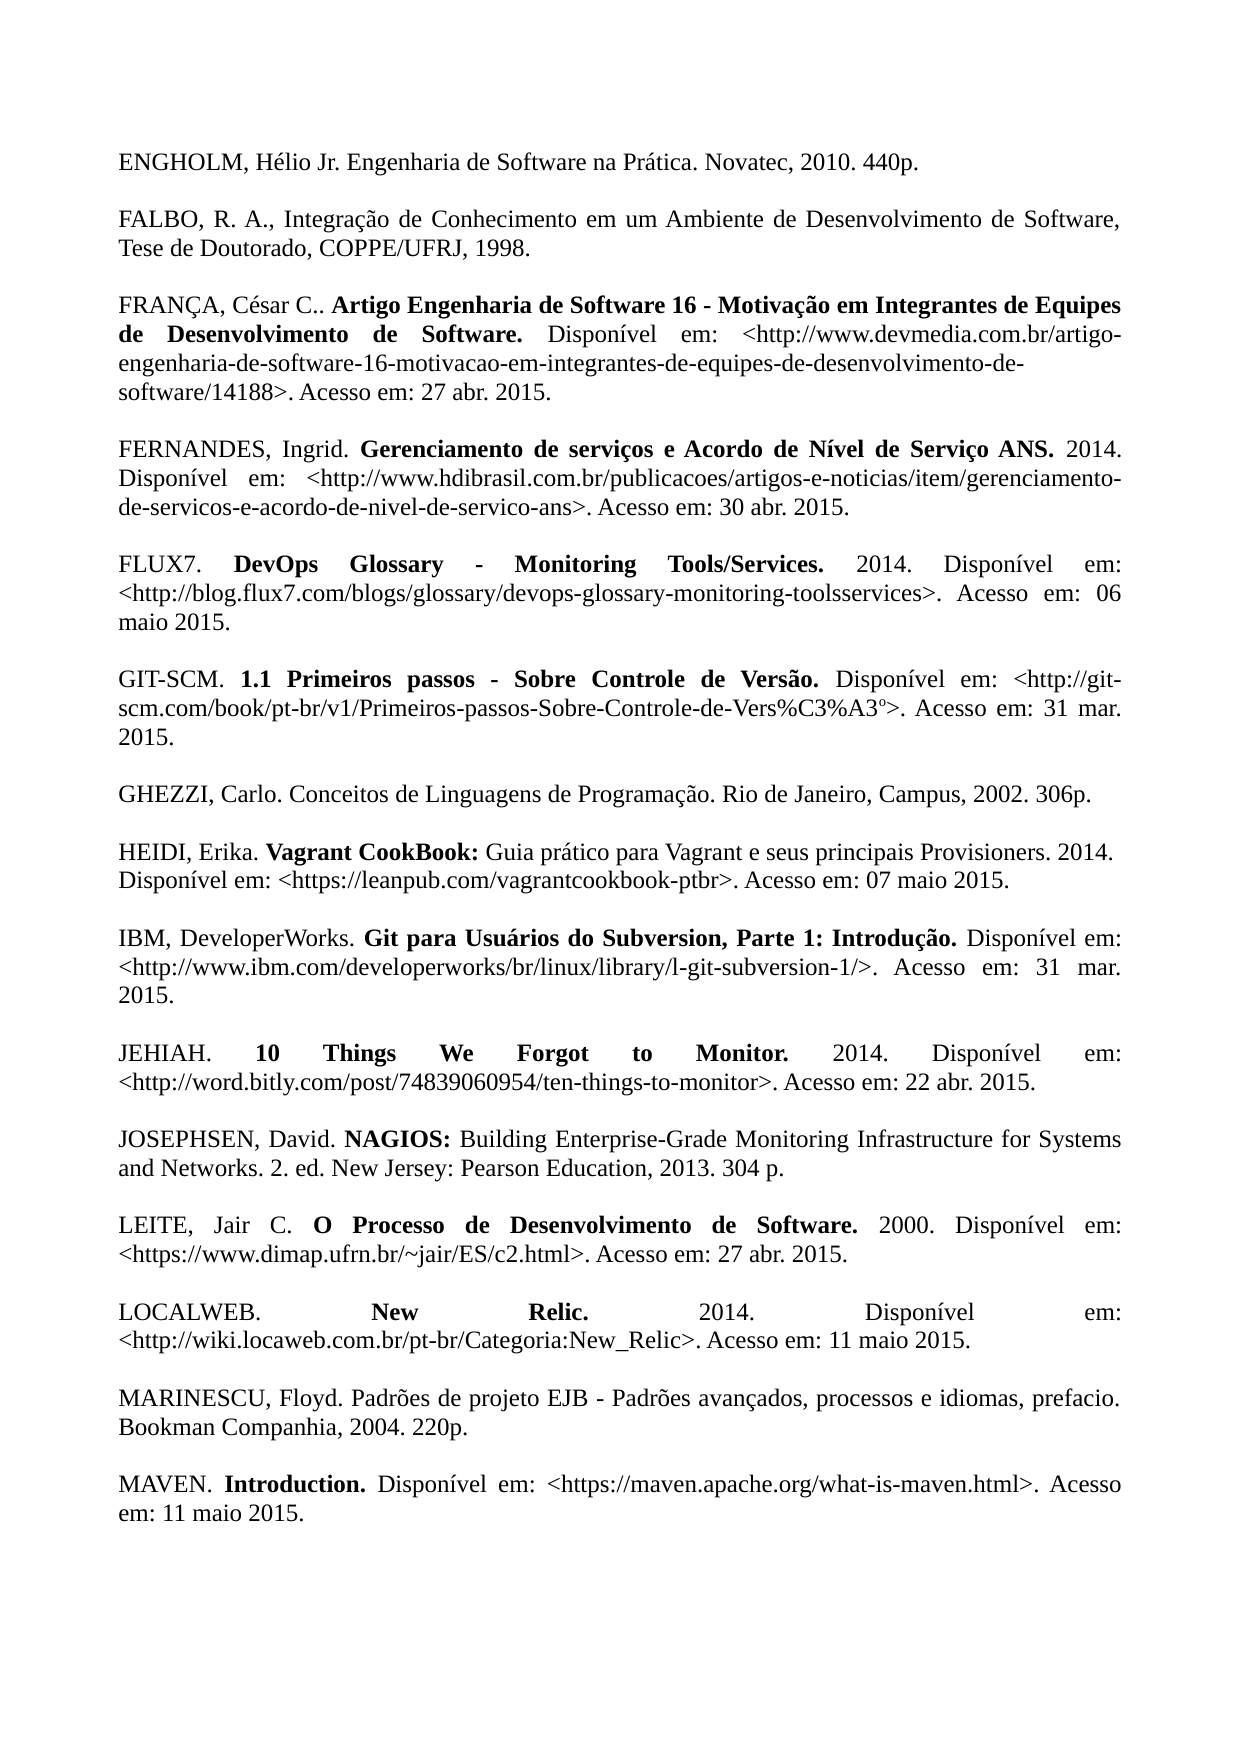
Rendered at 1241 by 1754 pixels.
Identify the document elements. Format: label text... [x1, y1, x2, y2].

text GHEZZI, Carlo. Conceitos de Linguagens de Programação. Rio de Janeiro, Campus, 2002. 306p. [118, 779, 1122, 808]
text FRANÇA, César C.. Artigo Engenharia de Software 16 - Motivação em Integrantes de Equipes de Desenvolvimento de Software. Disponível em: <http://www.devmedia.com.br/artigo-engenharia-de-software-16-motivacao-em-integrantes-de-equipes-de-desenvolvimento-de-software/14188>. Acesso em: 27 abr. 2015. [118, 291, 1122, 406]
text FALBO, R. A., Integração de Conhecimento em um Ambiente de Desenvolvimento de Software, Tese de Doutorado, COPPE/UFRJ, 1998. [118, 204, 1122, 262]
text LOCALWEB. New Relic. 2014. Disponível em: <http://wiki.locaweb.com.br/pt-br/Categoria:New_Relic>. Acesso em: 11 maio 2015. [118, 1297, 1122, 1354]
text JEHIAH. 10 Things We Forgot to Monitor. 2014. Disponível em: <http://word.bitly.com/post/74839060954/ten-things-to-monitor>. Acesso em: 22 abr. 2015. [118, 1038, 1122, 1096]
text HEIDI, Erika. Vagrant CookBook: Guia prático para Vagrant e seus principais Provisioners. 2014. Disponível em: <https://leanpub.com/vagrantcookbook-ptbr>. Acesso em: 07 maio 2015. [118, 837, 1122, 894]
text MARINESCU, Floyd. Padrões de projeto EJB - Padrões avançados, processos e idiomas, prefacio. Bookman Companhia, 2004. 220p. [118, 1383, 1122, 1441]
text FERNANDES, Ingrid. Gerenciamento de serviços e Acordo de Nível de Serviço ANS. 2014. Disponível em: <http://www.hdibrasil.com.br/publicacoes/artigos-e-noticias/item/gerenciamento-de-servicos-e-acordo-de-nivel-de-servico-ans>. Acesso em: 30 abr. 2015. [118, 434, 1122, 521]
text GIT-SCM. 1.1 Primeiros passos - Sobre Controle de Versão. Disponível em: <http://git-scm.com/book/pt-br/v1/Primeiros-passos-Sobre-Controle-de-Vers%C3%A3o>. Acesso em: 31 mar. 2015. [118, 664, 1122, 751]
text ENGHOLM, Hélio Jr. Engenharia de Software na Prática. Novatec, 2010. 440p. [118, 147, 1122, 176]
text MAVEN. Introduction. Disponível em: <https://maven.apache.org/what-is-maven.html>. Acesso em: 11 maio 2015. [118, 1469, 1122, 1527]
text IBM, DeveloperWorks. Git para Usuários do Subversion, Parte 1: Introdução. Disponível em: <http://www.ibm.com/developerworks/br/linux/library/l-git-subversion-1/>. Acesso em: 31 mar. 2015. [118, 923, 1122, 1009]
text FLUX7. DevOps Glossary - Monitoring Tools/Services. 2014. Disponível em: <http://blog.flux7.com/blogs/glossary/devops-glossary-monitoring-toolsservices>. Acesso em: 06 maio 2015. [118, 549, 1122, 636]
text LEITE, Jair C. O Processo de Desenvolvimento de Software. 2000. Disponível em: <https://www.dimap.ufrn.br/~jair/ES/c2.html>. Acesso em: 27 abr. 2015. [118, 1211, 1122, 1268]
text JOSEPHSEN, David. NAGIOS: Building Enterprise-Grade Monitoring Infrastructure for Systems and Networks. 2. ed. New Jersey: Pearson Education, 2013. 304 p. [118, 1124, 1122, 1182]
